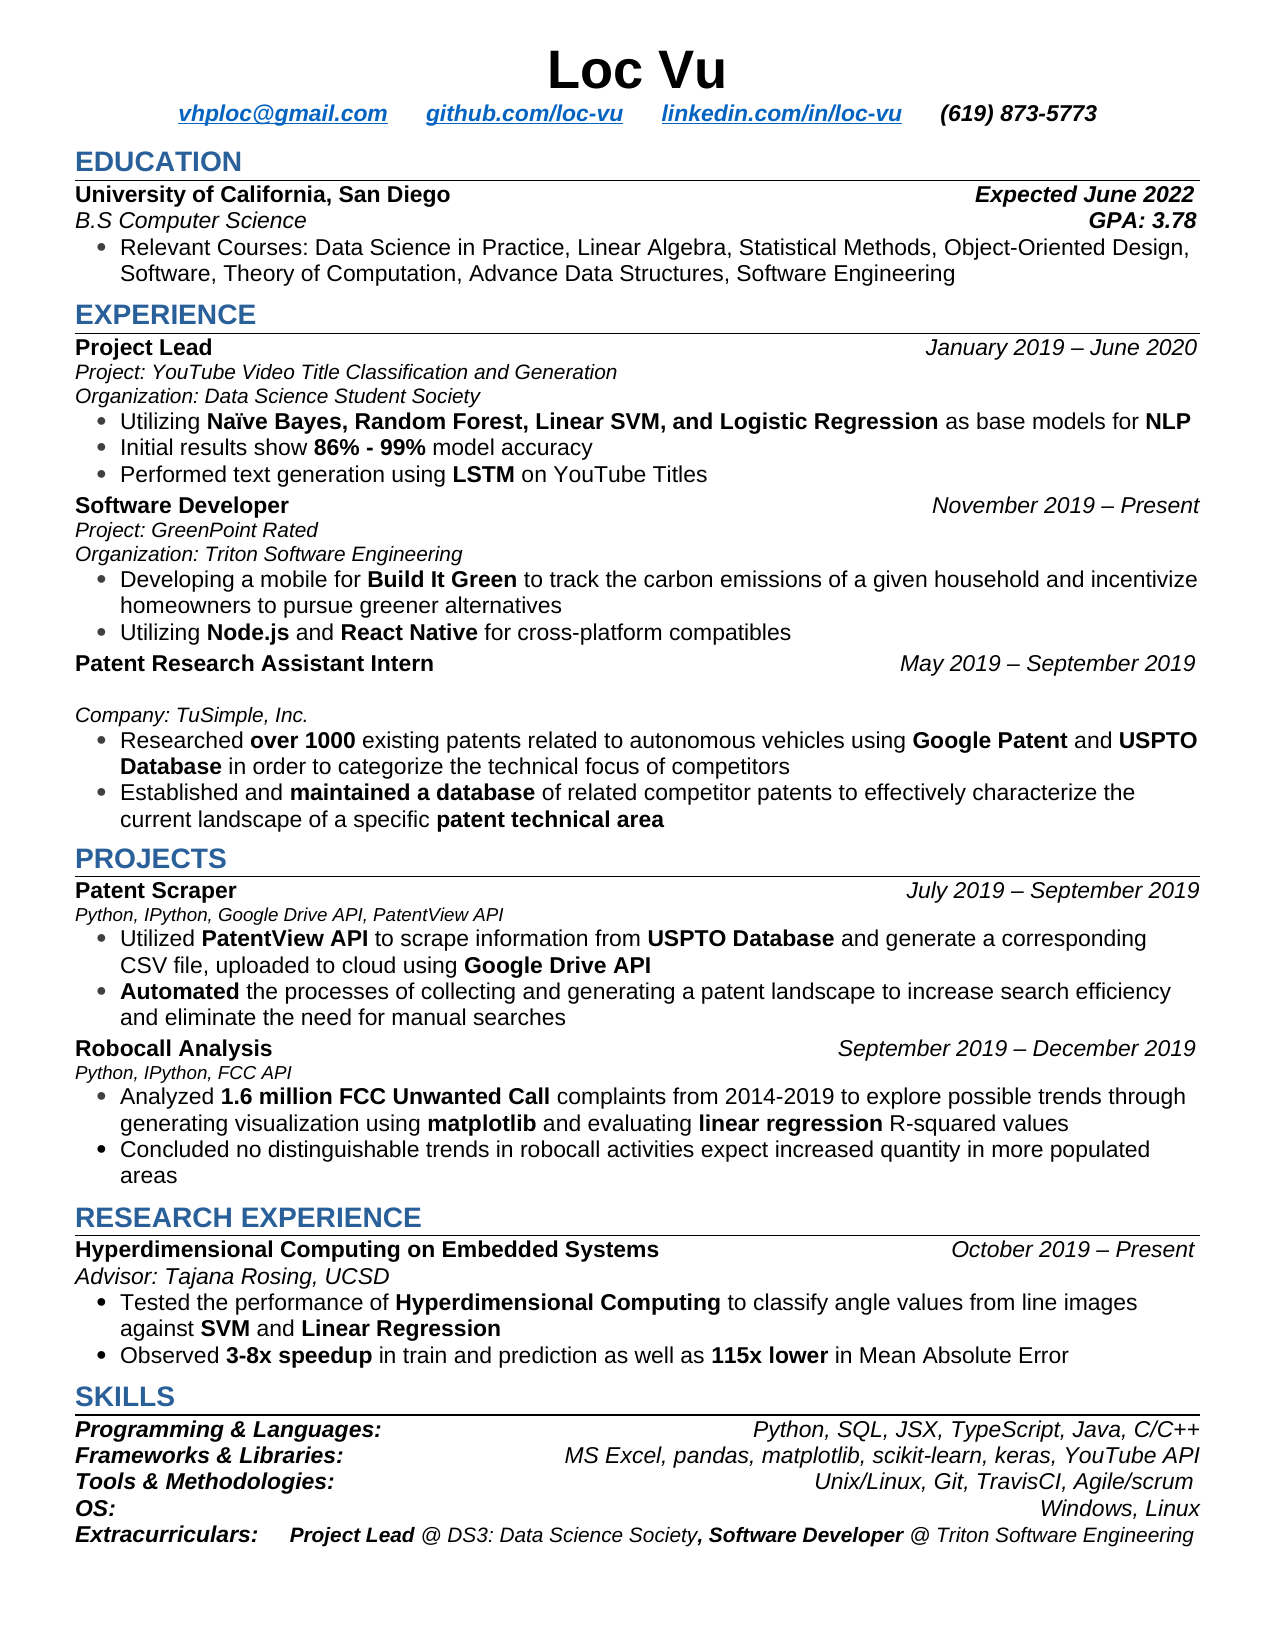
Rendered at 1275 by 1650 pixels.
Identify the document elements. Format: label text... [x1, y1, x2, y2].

list Python, IPython, Google Drive API, PatentView API [75, 904, 1200, 925]
list University of California, San Diego Expected June 2022 [75, 181, 1200, 207]
text Loc Vu [75, 37, 1200, 100]
list Automated the processes of collecting and generating a patent landscape to increase search efficiency and eliminate the need for manual searches [97, 978, 1200, 1031]
list Tested the performance of Hyperdimensional Computing to classify angle values from line images against SVM and Linear Regression [97, 1289, 1200, 1342]
list Frameworks & Libraries: MS Excel, pandas, matplotlib, scikit-learn, keras, YouTube API [75, 1442, 1200, 1468]
list Project: GreenPoint Rated [75, 518, 1200, 542]
list SKILLS [75, 1380, 1200, 1414]
list Observed 3-8x speedup in train and prediction as well as 115x lower in Mean Absolute Error [97, 1342, 1200, 1368]
list PROJECTS [75, 842, 1200, 876]
list Python, IPython, FCC API [75, 1062, 1200, 1083]
list Software Developer November 2019 – Present [75, 492, 1200, 518]
list Project: YouTube Video Title Classification and Generation [75, 360, 1200, 384]
list B.S Computer Science GPA: 3.78 [75, 207, 1200, 233]
list Programming & Languages: Python, SQL, JSX, TypeScript, Java, C/C++ [75, 1416, 1200, 1442]
list Patent Scraper July 2019 – September 2019 [75, 877, 1200, 904]
list Company: TuSimple, Inc. [75, 703, 1200, 727]
list Utilizing Node.js and React Native for cross-platform compatibles [97, 619, 1200, 645]
list Tools & Methodologies: Unix/Linux, Git, TravisCI, Agile/scrum [75, 1468, 1200, 1494]
list Utilizing Naïve Bayes, Random Forest, Linear SVM, and Logistic Regression as base models for NLP [97, 408, 1200, 434]
list Initial results show 86% - 99% model accuracy [97, 434, 1200, 461]
list Robocall Analysis September 2019 – December 2019 [75, 1035, 1200, 1062]
list Analyzed 1.6 million FCC Unwanted Call complaints from 2014-2019 to explore possible trends through generating visualization using matplotlib and evaluating linear regression R-squared values [97, 1083, 1200, 1136]
list Relevant Courses: Data Science in Practice, Linear Algebra, Statistical Methods, Object-Oriented Design, Software, Theory of Computation, Advance Data Structures, Software Engineering [97, 233, 1200, 286]
list Utilized PatentView API to scrape information from USPTO Database and generate a corresponding CSV file, uploaded to cloud using Google Drive API [97, 925, 1200, 978]
list Project Lead January 2019 – June 2020 [75, 334, 1200, 360]
list Established and maintained a database of related competitor patents to effectively characterize the current landscape of a specific patent technical area [97, 779, 1200, 832]
list Performed text generation using LSTM on YouTube Titles [97, 461, 1200, 487]
list Developing a mobile for Build It Green to track the carbon emissions of a given household and incentivize homeowners to pursue greener alternatives [97, 566, 1200, 619]
list EXPERIENCE [75, 298, 1200, 333]
text vhploc@gmail.com github.com/loc-vu linkedin.com/in/loc-vu (619) 873-5773 [75, 100, 1200, 126]
list Advisor: Tajana Rosing, UCSD [75, 1263, 1200, 1289]
list Organization: Triton Software Engineering [75, 542, 1200, 566]
list Extracurriculars: Project Lead @ DS3: Data Science Society, Software Developer @ Triton Software Engineering [75, 1521, 1200, 1547]
list EDUCATION [75, 145, 1200, 180]
list Hyperdimensional Computing on Embedded Systems October 2019 – Present [75, 1236, 1200, 1263]
list Concluded no distinguishable trends in robocall activities expect increased quantity in more populated areas [97, 1136, 1200, 1189]
list RESEARCH EXPERIENCE [75, 1201, 1200, 1235]
list Organization: Data Science Student Society [75, 384, 1200, 408]
list Patent Research Assistant Intern May 2019 – September 2019 [75, 650, 1200, 703]
list OS: Windows, Linux [75, 1494, 1200, 1521]
list Researched over 1000 existing patents related to autonomous vehicles using Google Patent and USPTO Database in order to categorize the technical focus of competitors [97, 727, 1200, 779]
